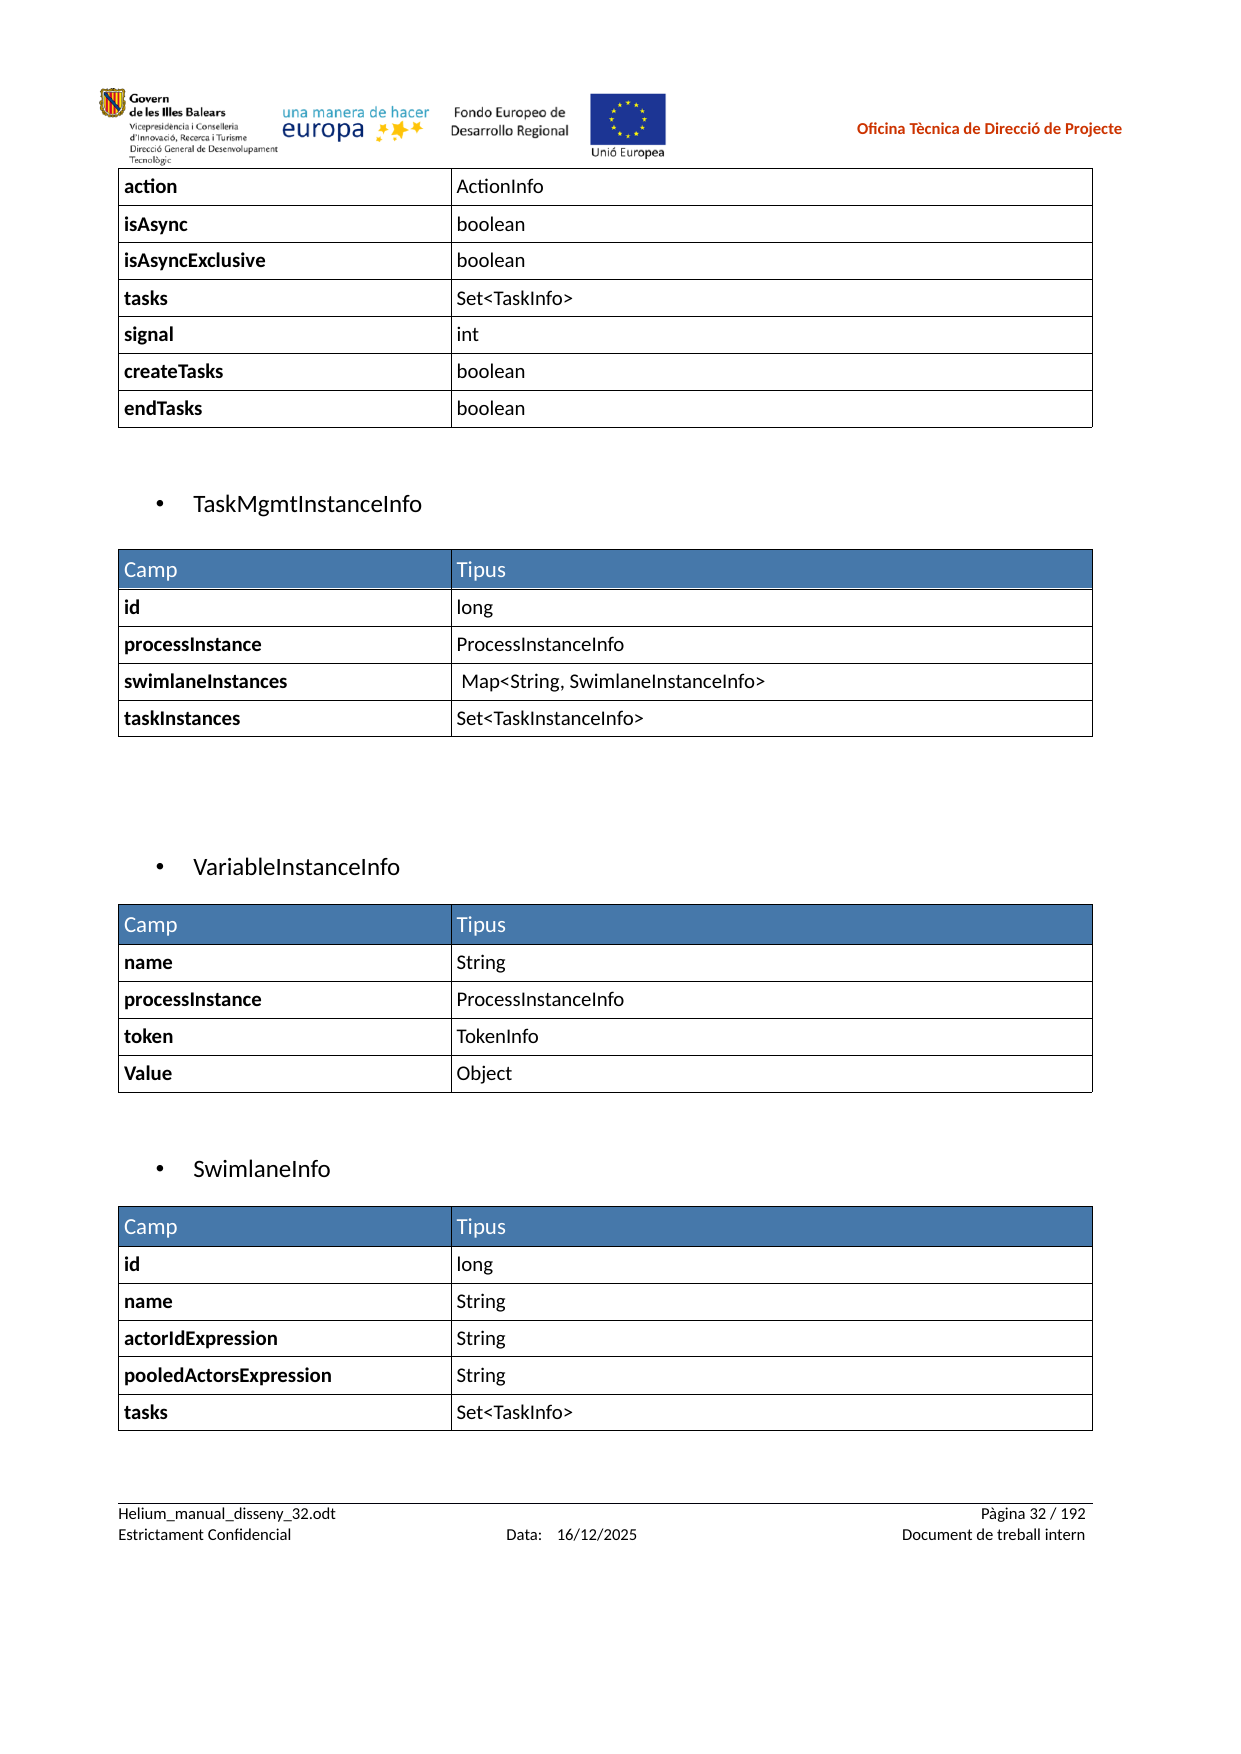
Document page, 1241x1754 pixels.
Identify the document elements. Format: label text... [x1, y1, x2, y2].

table_cell long [452, 1247, 1092, 1282]
table_cell String [452, 1321, 1092, 1356]
table_cell createTasks [119, 354, 451, 390]
table_cell int [452, 317, 1092, 353]
table_cell String [452, 1357, 1092, 1393]
table_header Tipus [452, 550, 1092, 588]
table_cell token [119, 1019, 451, 1054]
table_cell signal [119, 317, 451, 353]
table_header Camp [119, 905, 451, 944]
table_cell ActionInfo [452, 169, 1092, 205]
list TaskMgmtInstanceInfo [156, 488, 1122, 518]
table_cell String [452, 945, 1092, 981]
picture [99, 87, 668, 166]
table_cell ProcessInstanceInfo [452, 982, 1092, 1018]
table_cell boolean [452, 391, 1092, 427]
table_cell swimlaneInstances [119, 664, 451, 699]
table_cell isAsyncExclusive [119, 243, 451, 279]
table_cell ProcessInstanceInfo [452, 627, 1092, 662]
table_cell boolean [452, 354, 1092, 390]
table_cell taskInstances [119, 701, 451, 736]
table_cell long [452, 590, 1092, 626]
table_cell pooledActorsExpression [119, 1357, 451, 1393]
table_header Camp [119, 550, 451, 588]
table_cell boolean [452, 243, 1092, 279]
table_cell name [119, 1284, 451, 1319]
list VariableInstanceInfo [156, 851, 1122, 881]
table_header Tipus [452, 1207, 1092, 1246]
list SwimlaneInfo [156, 1153, 1122, 1183]
table_cell tasks [119, 280, 451, 316]
table_cell id [119, 1247, 451, 1282]
table_cell Map<String, SwimlaneInstanceInfo> [452, 664, 1092, 699]
table_cell id [119, 590, 451, 626]
table_header Tipus [452, 905, 1092, 944]
table_cell isAsync [119, 206, 451, 242]
table_cell boolean [452, 206, 1092, 242]
table_cell endTasks [119, 391, 451, 427]
table_cell TokenInfo [452, 1019, 1092, 1054]
table_header Camp [119, 1207, 451, 1246]
table_cell Value [119, 1056, 451, 1092]
table_cell String [452, 1284, 1092, 1319]
table_cell Set<TaskInfo> [452, 280, 1092, 316]
table_cell name [119, 945, 451, 981]
table_cell processInstance [119, 627, 451, 662]
table_cell Set<TaskInstanceInfo> [452, 701, 1092, 736]
table_cell Set<TaskInfo> [452, 1395, 1092, 1430]
table_cell actorIdExpression [119, 1321, 451, 1356]
table_cell action [119, 169, 451, 205]
table_cell tasks [119, 1395, 451, 1430]
table_cell Object [452, 1056, 1092, 1092]
table_cell processInstance [119, 982, 451, 1018]
